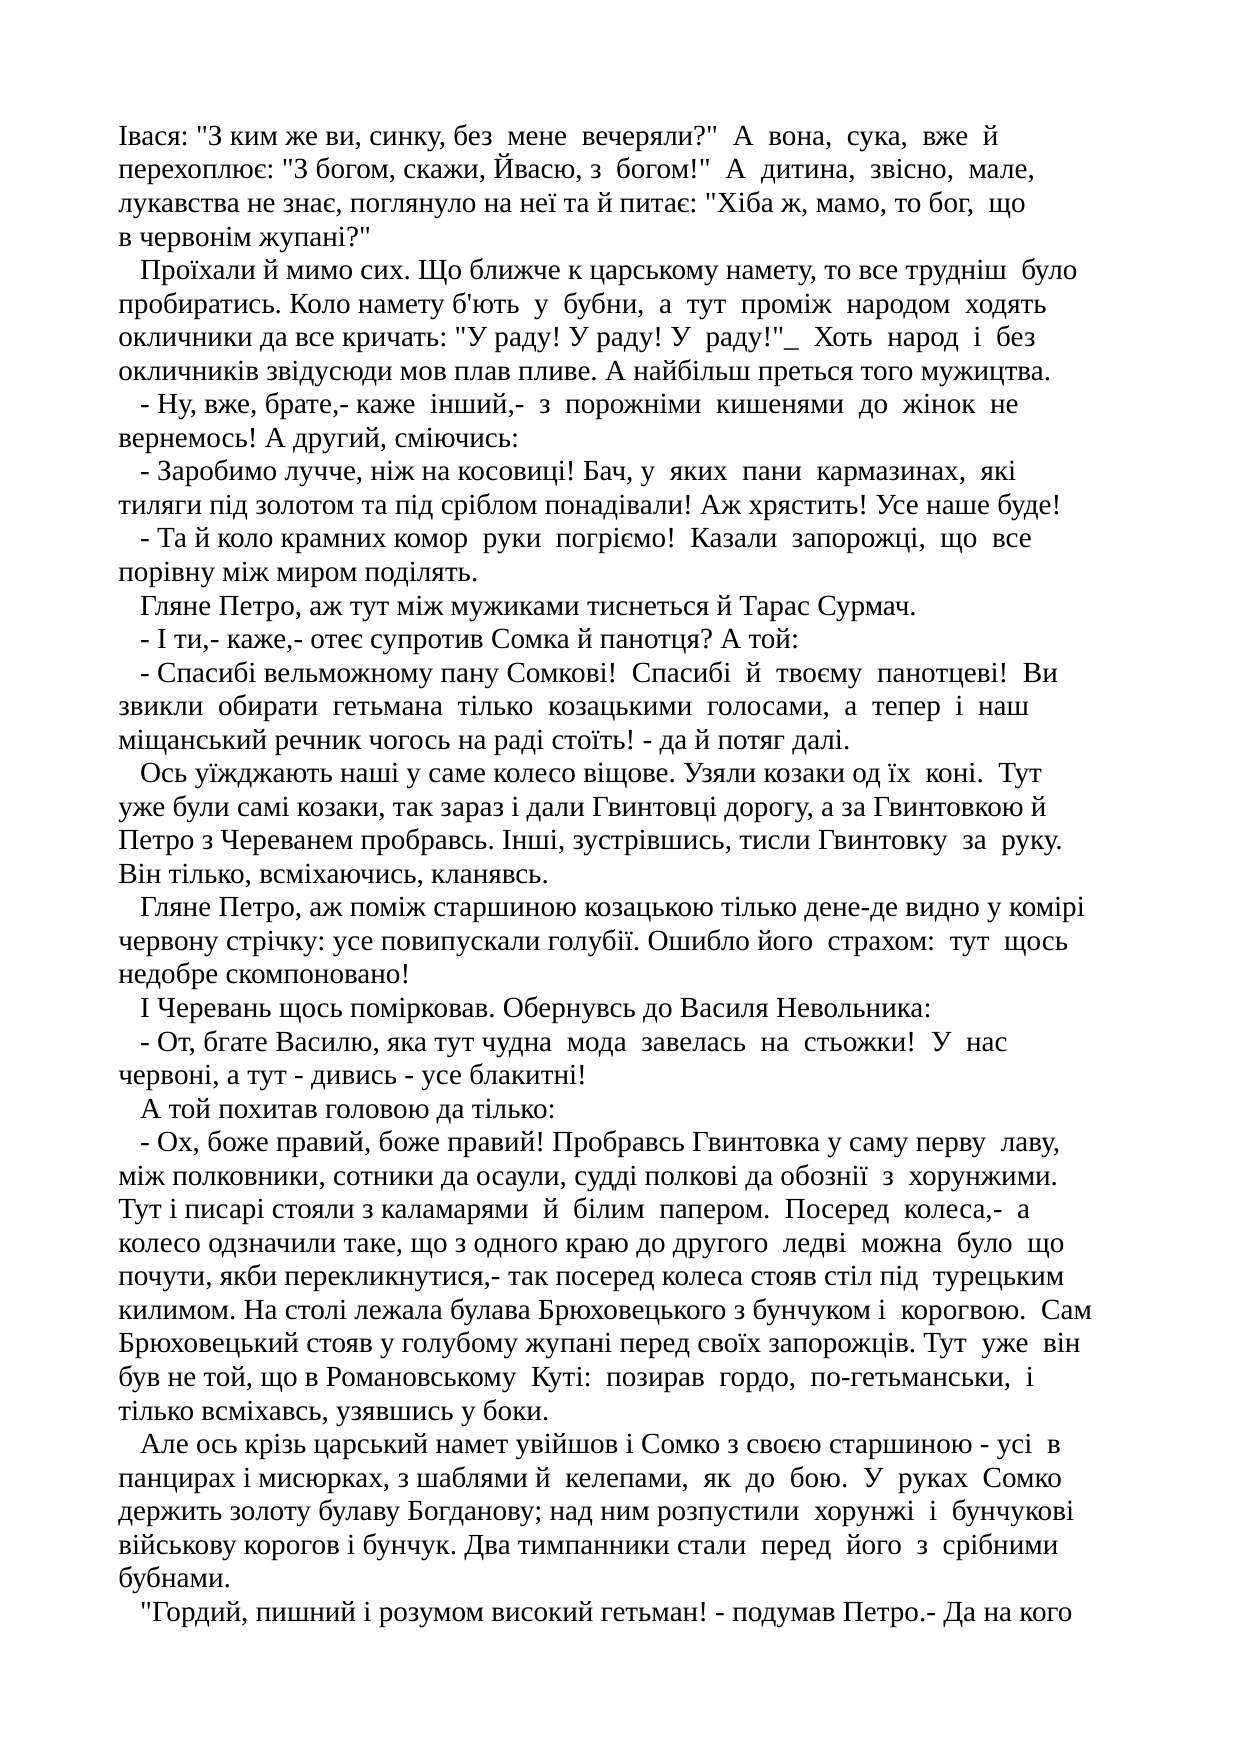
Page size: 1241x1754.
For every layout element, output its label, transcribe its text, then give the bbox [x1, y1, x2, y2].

text - I ти,- каже,- отеє супротив Сомка й панотця? А той: [118, 621, 1122, 655]
text Гляне Петро, аж тут мiж мужиками тиснеться й Тарас Сурмач. [118, 588, 1122, 621]
text окличникiв звiдусюди мов плав пливе. А найбiльш преться того мужицтва. [118, 353, 1122, 386]
text Iвася: "З ким же ви, синку, без мене вечеряли?" А вона, сука, вже й [118, 118, 1122, 152]
text звикли обирати гетьмана тiлько козацькими голосами, а тепер i наш [118, 688, 1122, 722]
text Вiн тiлько, всмiхаючись, кланявсь. [118, 856, 1122, 889]
text Гляне Петро, аж помiж старшиною козацькою тiлько дене-де видно у комiрi [118, 889, 1122, 923]
text бубнами. [118, 1560, 1122, 1594]
text почути, якби перекликнутися,- так посеред колеса стояв стiл пiд турецьким [118, 1258, 1122, 1292]
text Проїхали й мимо сих. Що ближче к царському намету, то все труднiш було [118, 252, 1122, 286]
text панцирах i мисюрках, з шаблями й келепами, як до бою. У руках Сомко [118, 1460, 1122, 1493]
text тиляги пiд золотом та пiд срiблом понадiвали! Аж хрястить! Усе наше буде! [118, 487, 1122, 521]
text в червонiм жупанi?" [118, 219, 1122, 252]
text вiйськову корогов i бунчук. Два тимпанники стали перед його з срiбними [118, 1527, 1122, 1560]
text держить золоту булаву Богданову; над ним розпустили хорунжi i бунчуковi [118, 1493, 1122, 1527]
text червону стрiчку: усе повипускали голубiї. Ошибло його страхом: тут щось [118, 923, 1122, 957]
text - От, бгате Василю, яка тут чудна мода завелась на стьожки! У нас [118, 1024, 1122, 1057]
text червонi, а тут - дивись - усе блакитнi! [118, 1057, 1122, 1091]
text Петро з Череванем пробравсь. Iншi, зустрiвшись, тисли Гвинтовку за руку. [118, 822, 1122, 856]
text окличники да все кричать: "У раду! У раду! У раду!"_ Хоть народ i без [118, 319, 1122, 353]
text Тут i писарi стояли з каламарями й бiлим папером. Посеред колеса,- а [118, 1191, 1122, 1225]
text Але ось крiзь царський намет увiйшов i Сомко з своєю старшиною - усi в [118, 1426, 1122, 1460]
text уже були самi козаки, так зараз i дали Гвинтовцi дорогу, а за Гвинтовкою й [118, 789, 1122, 822]
text пробиратись. Коло намету б'ють у бубни, а тут промiж народом ходять [118, 286, 1122, 319]
text тiлько всмiхавсь, узявшись у боки. [118, 1393, 1122, 1426]
text мiж полковники, сотники да осаули, суддi полковi да обознiї з хорунжими. [118, 1158, 1122, 1191]
text - Ох, боже правий, боже правий! Пробравсь Гвинтовка у саму перву лаву, [118, 1124, 1122, 1158]
text недобре скомпоновано! [118, 957, 1122, 990]
text колесо одзначили таке, що з одного краю до другого ледвi можна було що [118, 1225, 1122, 1258]
text вернемось! А другий, смiючись: [118, 420, 1122, 453]
text був не той, що в Романовському Кутi: позирав гордо, по-гетьманськи, i [118, 1359, 1122, 1393]
text - Спасибi вельможному пану Сомковi! Спасибi й твоєму панотцевi! Ви [118, 655, 1122, 688]
text "Гордий, пишний i розумом високий гетьман! - подумав Петро.- Да на кого [118, 1594, 1122, 1627]
text лукавства не знає, поглянуло на неї та й питає: "Хiба ж, мамо, то бог, що [118, 185, 1122, 219]
text - Ну, вже, брате,- каже iнший,- з порожнiми кишенями до жiнок не [118, 386, 1122, 420]
text мiщанський речник чогось на радi стоїть! - да й потяг далi. [118, 722, 1122, 755]
text перехоплює: "З богом, скажи, Йвасю, з богом!" А дитина, звiсно, мале, [118, 152, 1122, 185]
text килимом. На столi лежала булава Брюховецького з бунчуком i корогвою. Сам [118, 1292, 1122, 1326]
text - Заробимо лучче, нiж на косовицi! Бач, у яких пани кармазинах, якi [118, 453, 1122, 487]
text порiвну мiж миром подiлять. [118, 554, 1122, 588]
text Брюховецький стояв у голубому жупанi перед своїх запорожцiв. Тут уже вiн [118, 1326, 1122, 1359]
text А той похитав головою да тiлько: [118, 1091, 1122, 1124]
text - Та й коло крамних комор руки погрiємо! Казали запорожцi, що все [118, 521, 1122, 554]
text I Черевань щось помiрковав. Обернувсь до Василя Невольника: [118, 990, 1122, 1024]
text Ось уїжджають нашi у саме колесо вiщове. Узяли козаки од їх конi. Тут [118, 755, 1122, 789]
